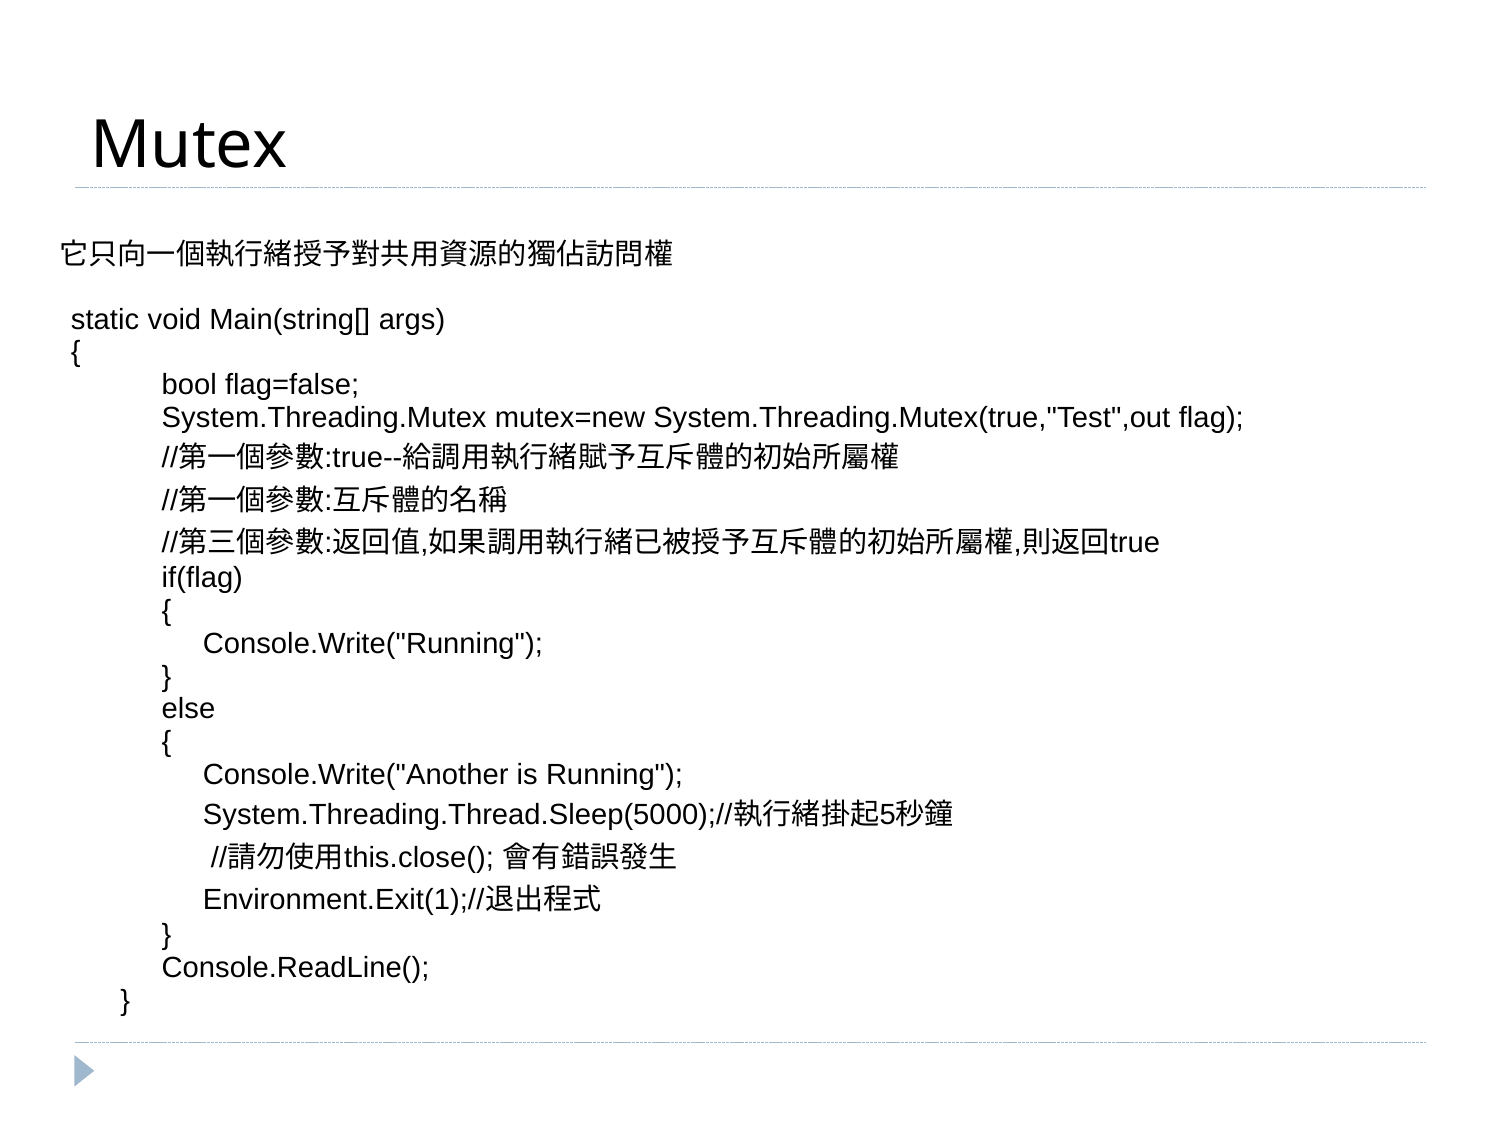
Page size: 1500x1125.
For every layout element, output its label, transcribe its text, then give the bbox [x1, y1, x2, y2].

text_box static void Main(string[] args) { bool flag=false; System.Threading.Mutex mutex=new System.Threading.Mutex(true,"Test",out flag); //第一個參數:true--給調用執行緒賦予互斥體的初始所屬權 //第一個參數:互斥體的名稱 //第三個參數:返回值,如果調用執行緒已被授予互斥體的初始所屬權,則返回true if(flag) { Console.Write("Running"); } else { Console.Write("Another is Running"); System.Threading.Thread.Sleep(5000);//執行緒掛起5秒鐘 //請勿使用this.close(); 會有錯誤發生 Environment.Exit(1);//退出程式 } Console.ReadLine(); } [31, 295, 1394, 1004]
text_box 它只向一個執行緒授予對共用資源的獨佔訪問權 [31, 222, 1500, 319]
title Mutex [75, 25, 1426, 188]
